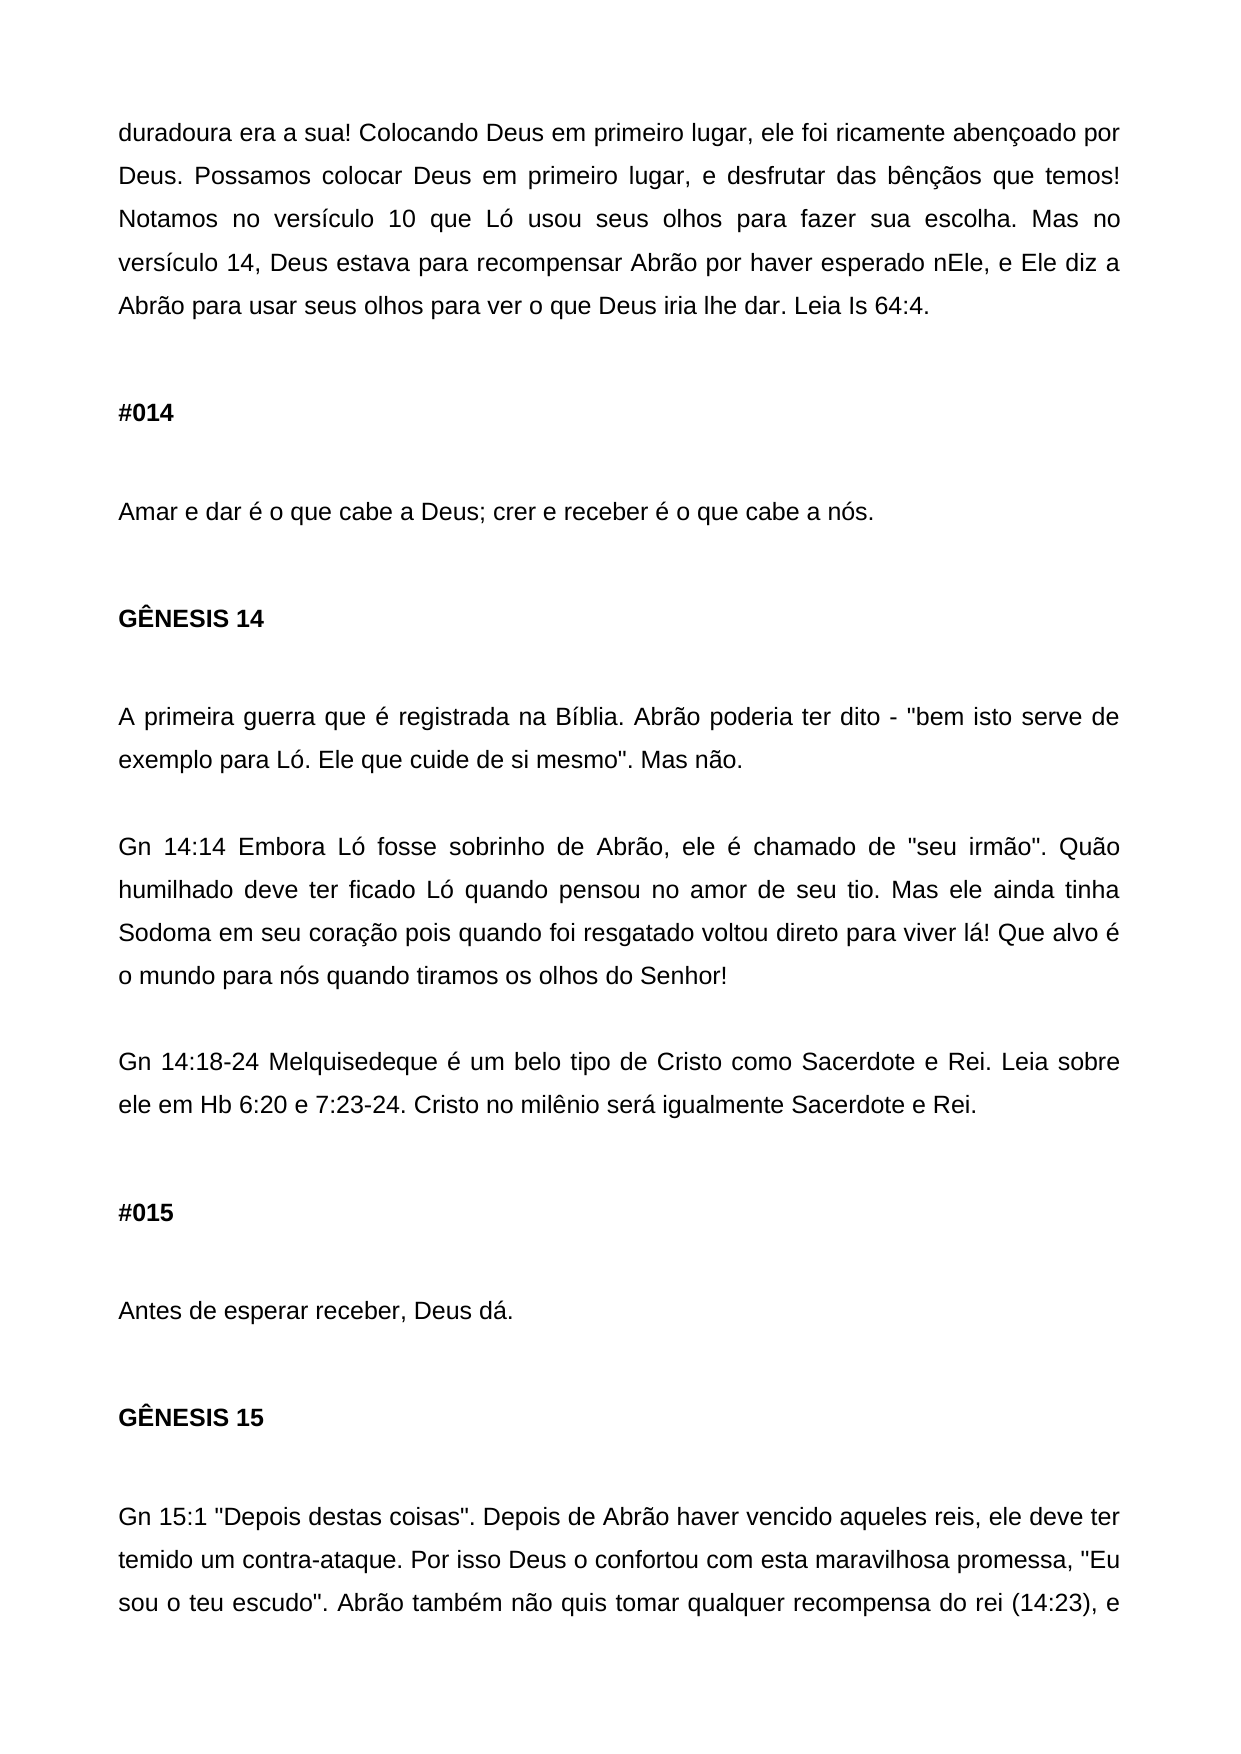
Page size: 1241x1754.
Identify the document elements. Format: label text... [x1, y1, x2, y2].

text duradoura era a sua! Colocando Deus em primeiro lugar, ele foi ricamente abençoado por Deus. Possamos colocar Deus em primeiro lugar, e desfrutar das bênçãos que temos! Notamos no versículo 10 que Ló usou seus olhos para fazer sua escolha. Mas no versículo 14, Deus estava para recompensar Abrão por haver esperado nEle, e Ele diz a Abrão para usar seus olhos para ver o que Deus iria lhe dar. Leia Is 64:4. [118, 118, 1122, 319]
text Amar e dar é o que cabe a Deus; crer e receber é o que cabe a nós. [118, 496, 1122, 525]
subtitle GÊNESIS 15 [118, 1403, 1122, 1432]
text Gn 14:18-24 Melquisedeque é um belo tipo de Cristo como Sacerdote e Rei. Leia sobre ele em Hb 6:20 e 7:23-24. Cristo no milênio será igualmente Sacerdote e Rei. [118, 1047, 1122, 1119]
subtitle #014 [118, 398, 1122, 426]
subtitle GÊNESIS 14 [118, 603, 1122, 632]
subtitle #015 [118, 1197, 1122, 1226]
text Gn 15:1 "Depois destas coisas". Depois de Abrão haver vencido aqueles reis, ele deve ter temido um contra-ataque. Por isso Deus o confortou com esta maravilhosa promessa, "Eu sou o teu escudo". Abrão também não quis tomar qualquer recompensa do rei (14:23), e [118, 1502, 1122, 1617]
text A primeira guerra que é registrada na Bíblia. Abrão poderia ter dito - "bem isto serve de exemplo para Ló. Ele que cuide de si mesmo". Mas não. [118, 702, 1122, 774]
text Gn 14:14 Embora Ló fosse sobrinho de Abrão, ele é chamado de "seu irmão". Quão humilhado deve ter ficado Ló quando pensou no amor de seu tio. Mas ele ainda tinha Sodoma em seu coração pois quando foi resgatado voltou direto para viver lá! Que alvo é o mundo para nós quando tiramos os olhos do Senhor! [118, 832, 1122, 990]
text Antes de esperar receber, Deus dá. [118, 1296, 1122, 1325]
